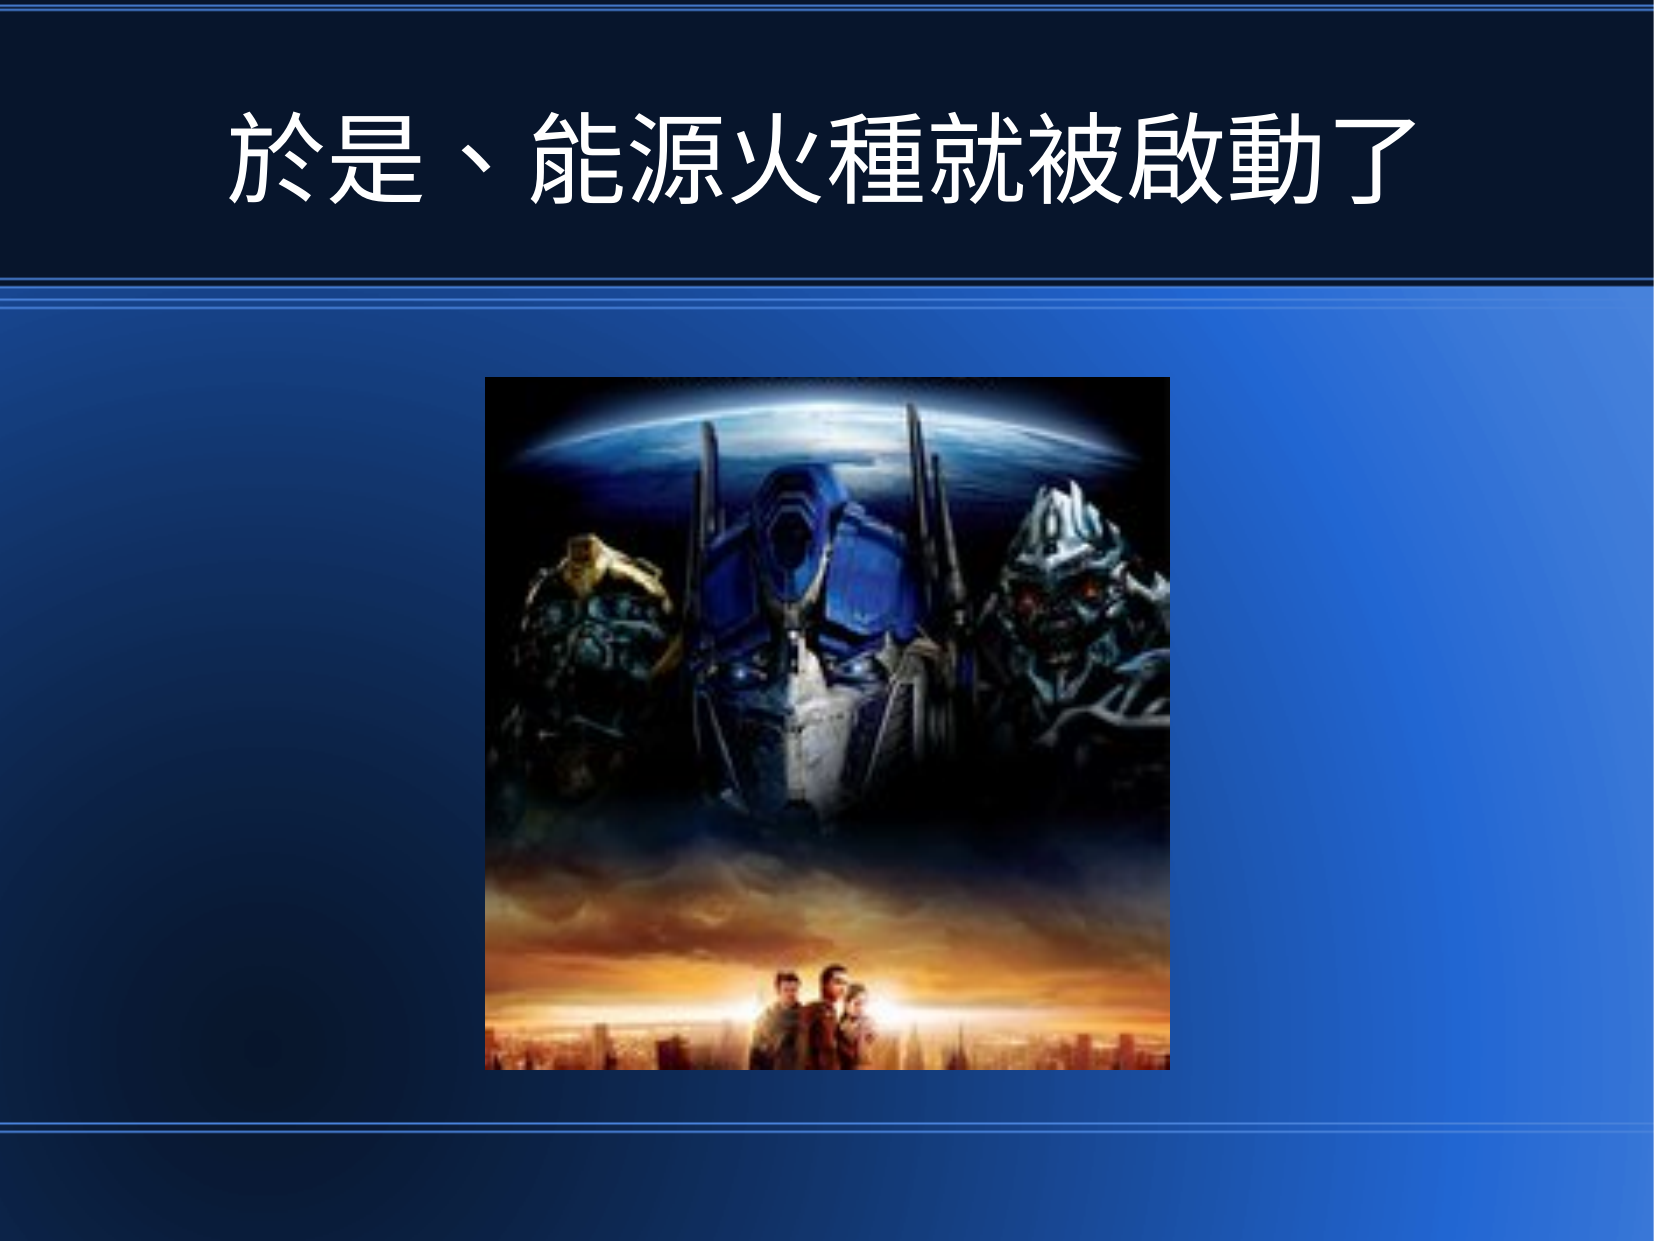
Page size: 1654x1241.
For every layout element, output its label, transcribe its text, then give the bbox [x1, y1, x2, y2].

picture [0, 0, 1654, 1241]
title 於是、能源火種就被啟動了 [82, 49, 1571, 257]
